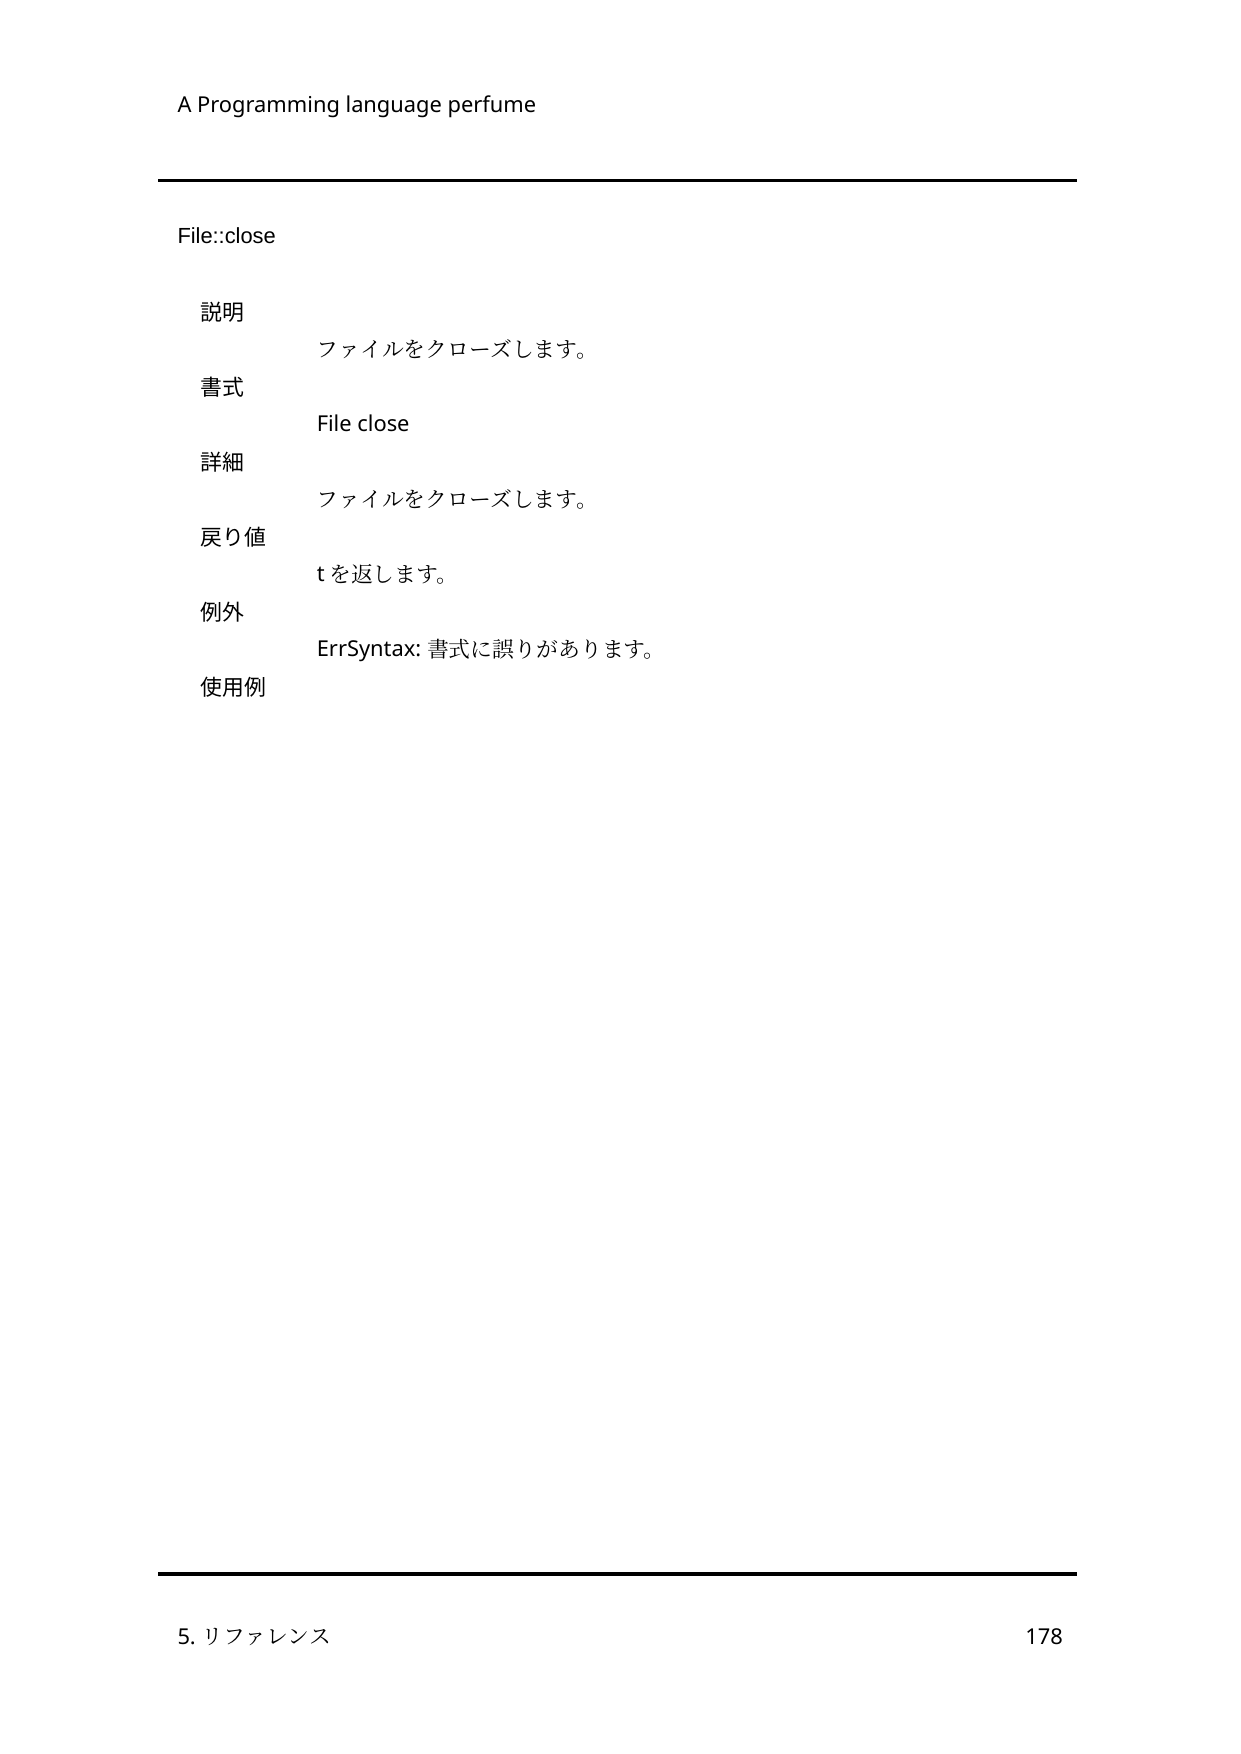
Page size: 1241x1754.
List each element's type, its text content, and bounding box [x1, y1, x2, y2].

subtitle File::close [177, 217, 1063, 254]
table_cell ErrSyntax: 書式に誤りがあります。 [317, 592, 1063, 667]
table_cell [317, 667, 1063, 742]
table_cell 例外 [200, 592, 317, 667]
table_cell tを返します。 [317, 517, 1063, 592]
table_cell 戻り値 [200, 517, 317, 592]
table_cell File close [317, 367, 1063, 442]
table_header 説明 [200, 292, 317, 367]
table_cell 使用例 [200, 667, 317, 742]
table_header ファイルをクローズします。 [317, 292, 1063, 367]
table_cell 書式 [200, 367, 317, 442]
table_cell ファイルをクローズします。 [317, 442, 1063, 517]
table_cell 詳細 [200, 442, 317, 517]
